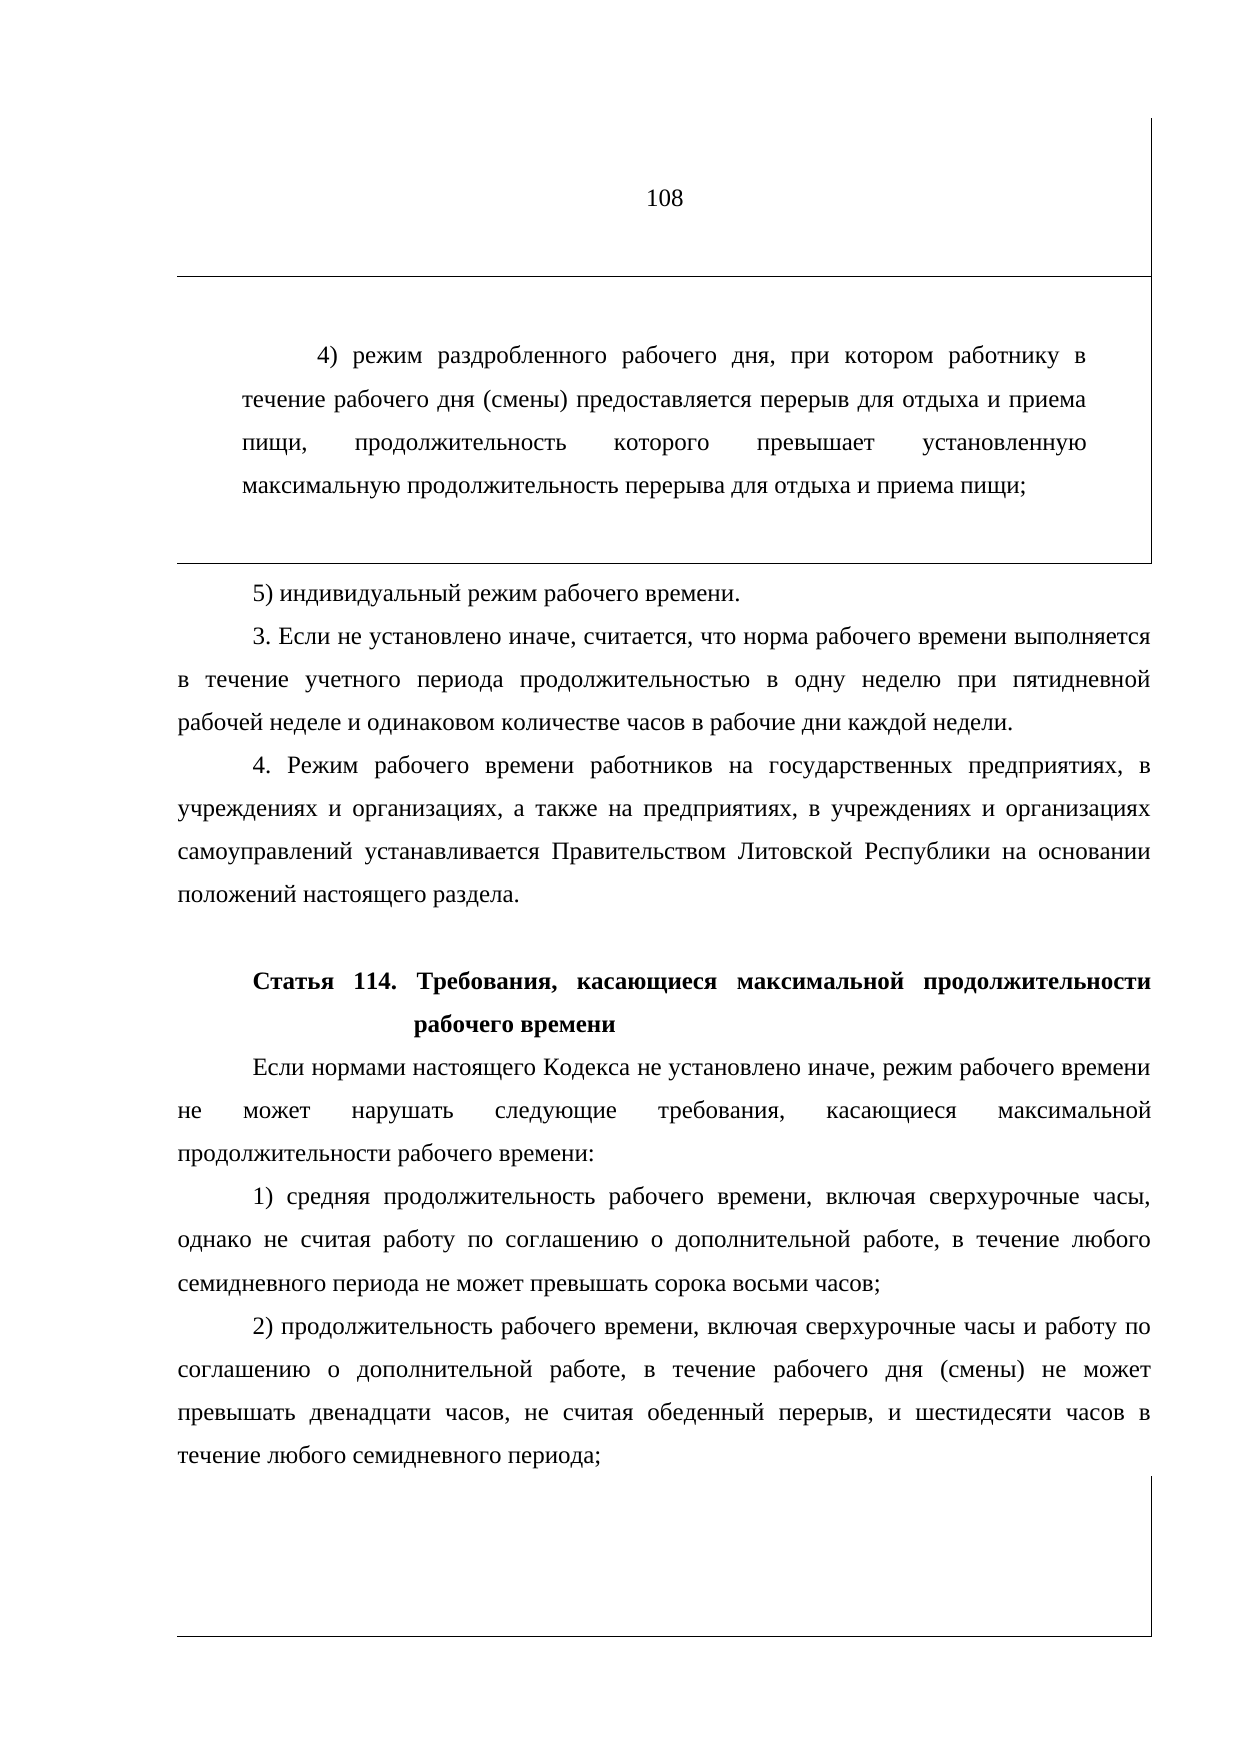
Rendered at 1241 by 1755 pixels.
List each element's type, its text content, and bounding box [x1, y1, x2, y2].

text 3. Если не установлено иначе, считается, что норма рабочего времени выполняется в течение учетного периода продолжительностью в одну неделю при пятидневной рабочей неделе и одинаковом количестве часов в рабочие дни каждой недели. [177, 621, 1152, 736]
text 4. Режим рабочего времени работников на государственных предприятиях, в учреждениях и организациях, а также на предприятиях, в учреждениях и организациях самоуправлений устанавливается Правительством Литовской Республики на основании положений настоящего раздела. [177, 750, 1152, 908]
text 1) средняя продолжительность рабочего времени, включая сверхурочные часы, однако не считая работу по соглашению о дополнительной работе, в течение любого семидневного периода не может превышать сорока восьми часов; [177, 1181, 1152, 1296]
text Статья 114. Требования, касающиеся максимальной продолжительности рабочего времени [252, 966, 1152, 1038]
text 5) индивидуальный режим рабочего времени. [177, 578, 1152, 606]
text 4) режим раздробленного рабочего дня, при котором работнику в течение рабочего дня (смены) предоставляется перерыв для отдыха и приема пищи, продолжительность которого превышает установленную максимальную продолжительность перерыва для отдыха и приема пищи; [177, 276, 1151, 563]
text 2) продолжительность рабочего времени, включая сверхурочные часы и работу по соглашению о дополнительной работе, в течение рабочего дня (смены) не может превышать двенадцати часов, не считая обеденный перерыв, и шестидесяти часов в течение любого семидневного периода; [177, 1311, 1152, 1469]
text Если нормами настоящего Кодекса не установлено иначе, режим рабочего времени не может нарушать следующие требования, касающиеся максимальной продолжительности рабочего времени: [177, 1052, 1152, 1167]
